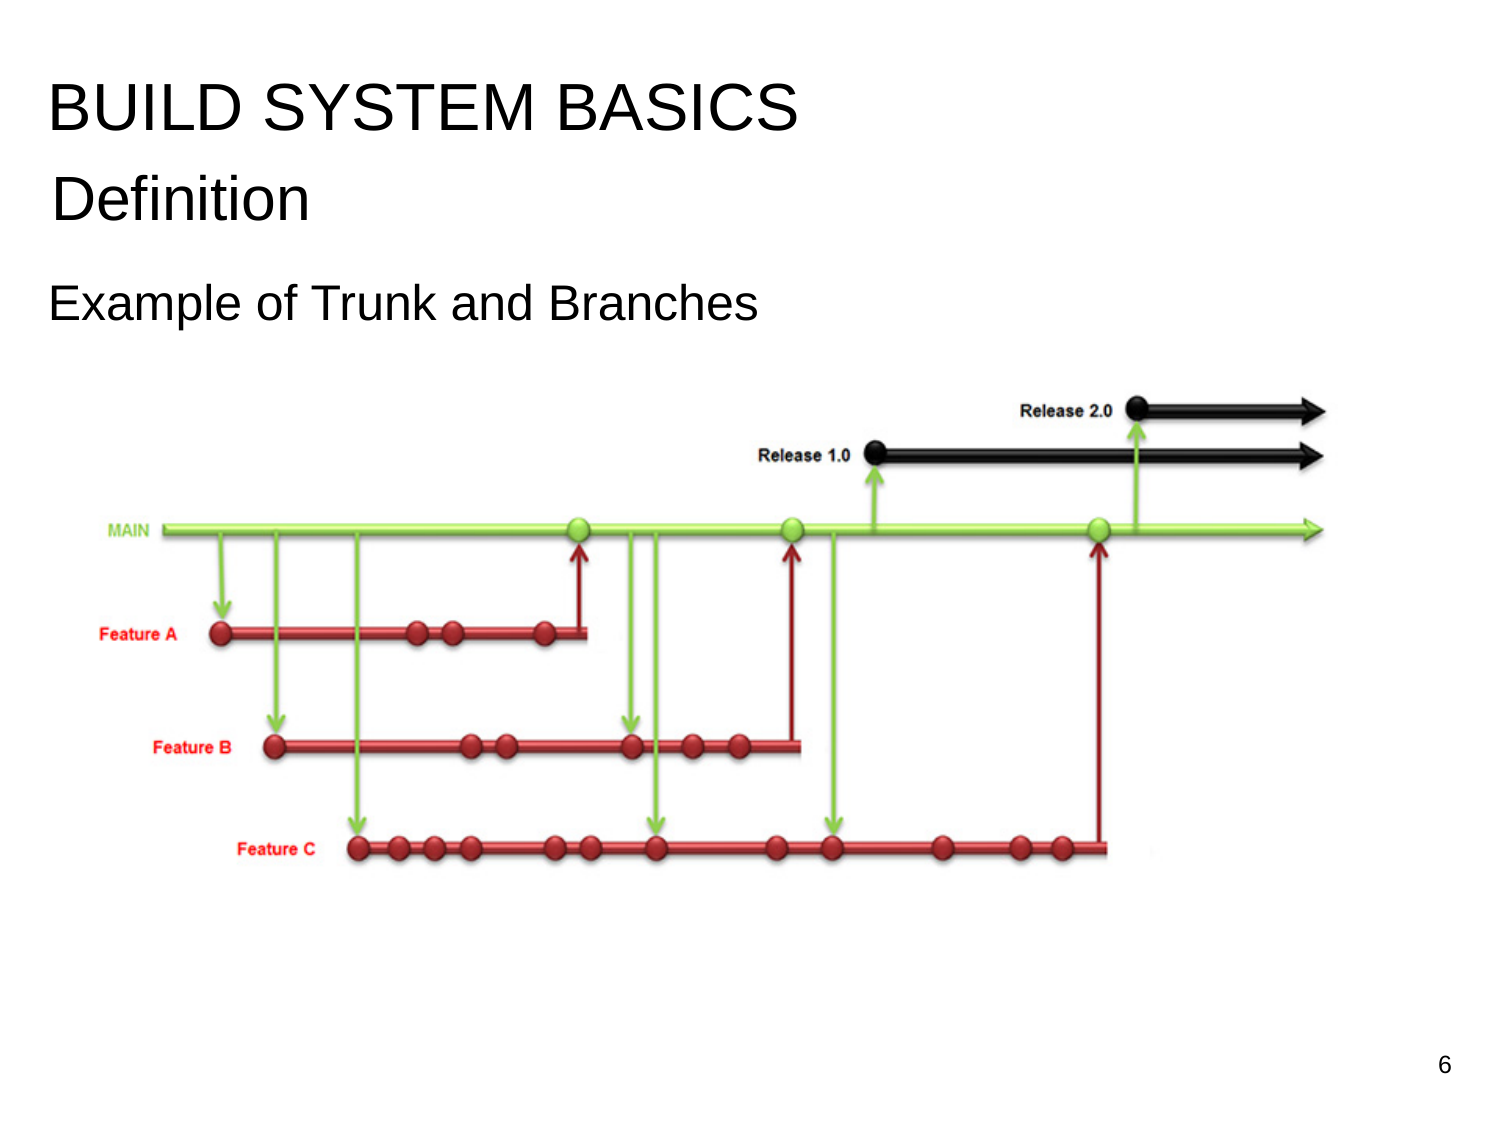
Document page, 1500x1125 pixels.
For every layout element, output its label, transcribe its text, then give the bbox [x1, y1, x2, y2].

title Build system basics [48, 57, 1452, 150]
picture [87, 378, 1338, 885]
list Example of Trunk and Branches [48, 262, 1452, 338]
slide_number [1325, 1047, 1452, 1080]
list Definition [48, 150, 1452, 241]
